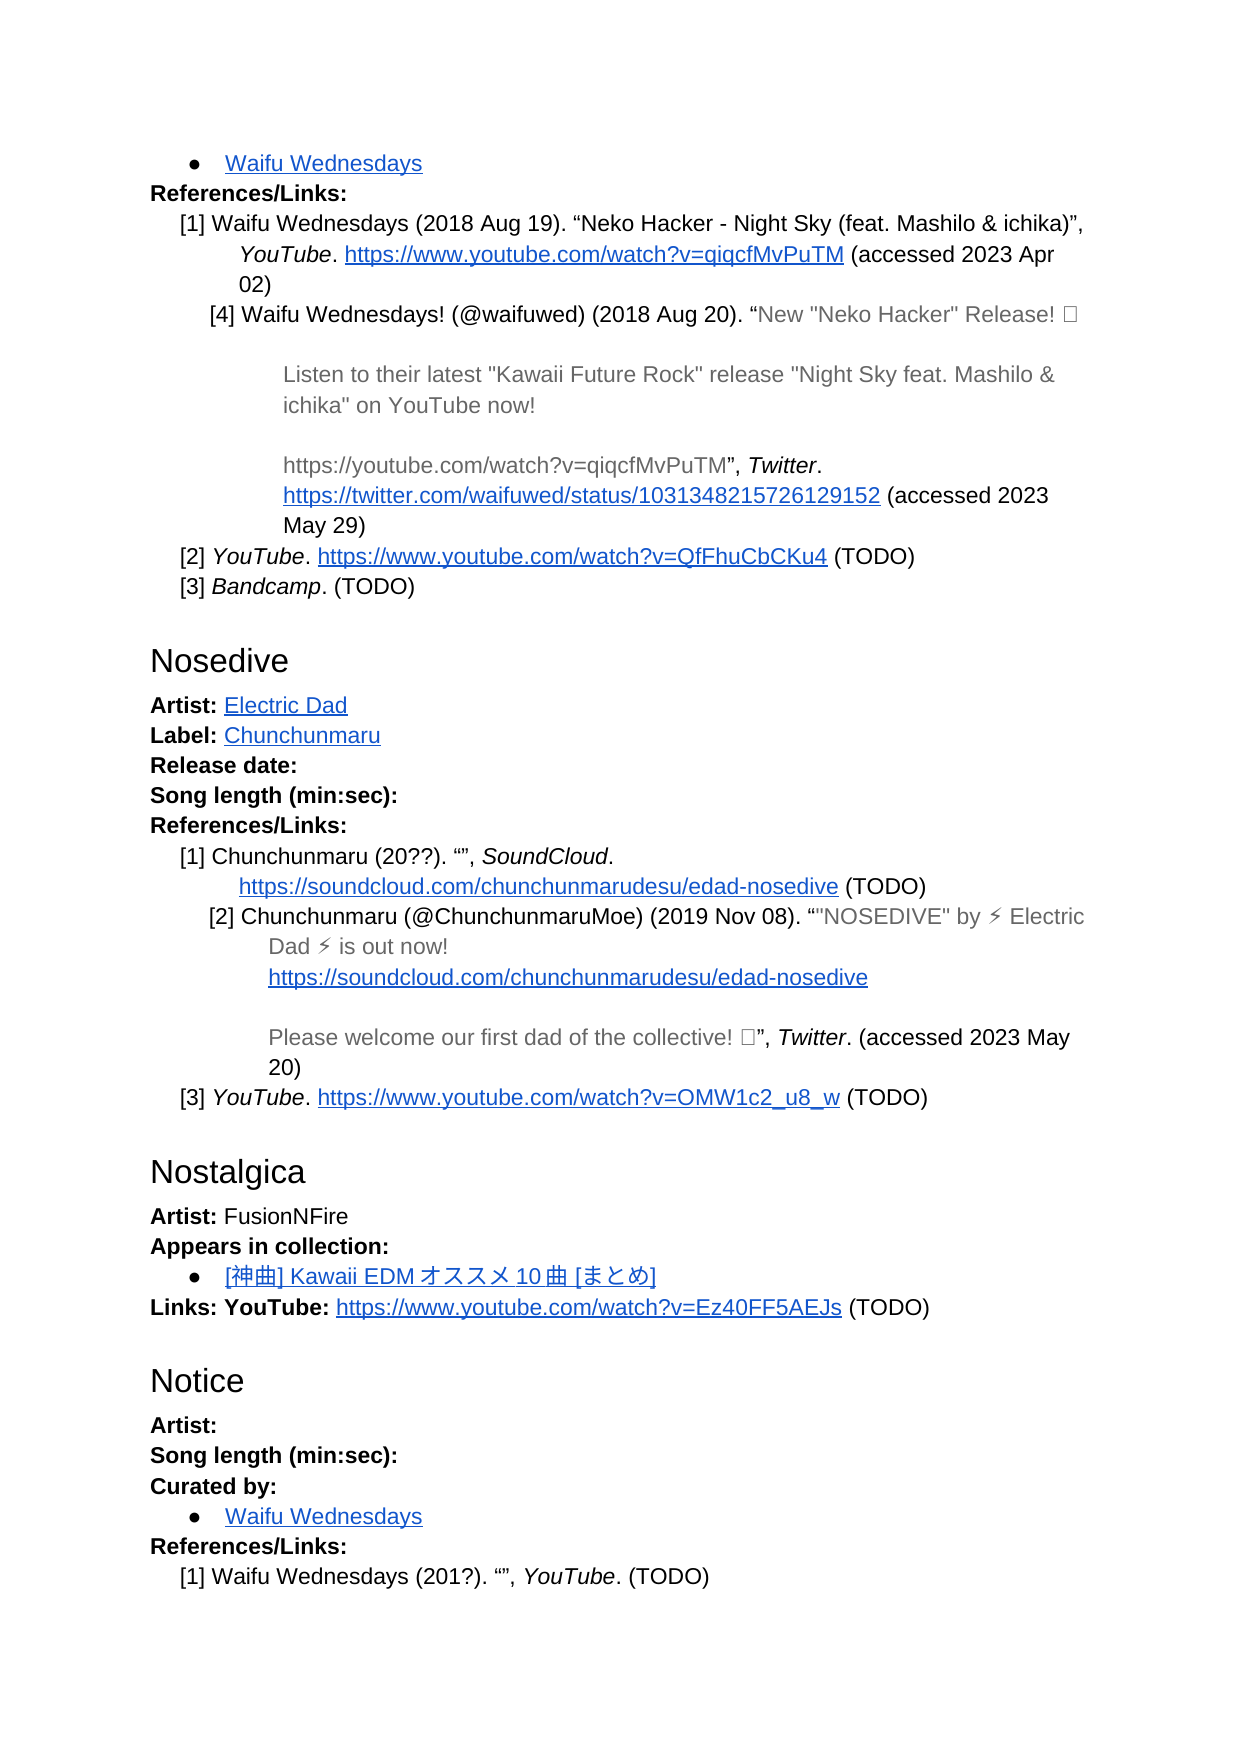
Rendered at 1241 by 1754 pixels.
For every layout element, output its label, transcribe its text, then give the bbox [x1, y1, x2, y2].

text Song length (min:sec): [150, 782, 1090, 808]
text Artist: Electric Dad [150, 692, 1090, 718]
text [1] Waifu Wednesdays (2018 Aug 19). “Neko Hacker - Night Sky (feat. Mashilo & ichika)”, YouTube. https://www.youtube.com/watch?v=qiqcfMvPuTM (accessed 2023 Apr 02) [179, 210, 1090, 297]
subtitle Notice [150, 1361, 1090, 1400]
text [4] Waifu Wednesdays! (@waifuwed) (2018 Aug 20). “New "Neko Hacker" Release! 🎸 Listen to their latest "Kawaii Future Rock" release "Night Sky feat. Mashilo & ichika" on YouTube now! https://youtube.com/watch?v=qiqcfMvPuTM”, Twitter. https://twitter.com/waifuwed/status/1031348215726129152 (accessed 2023 May 29) [209, 301, 1090, 539]
text [1] Chunchunmaru (20??). “”, SoundCloud. https://soundcloud.com/chunchunmarudesu/edad-nosedive (TODO) [179, 843, 1090, 899]
text Artist: [150, 1412, 1090, 1438]
text References/Links: [150, 812, 1090, 839]
text Appears in collection: [150, 1233, 1090, 1259]
text [2] YouTube. https://www.youtube.com/watch?v=QfFhuCbCKu4 (TODO) [179, 543, 1090, 569]
text [1] Waifu Wednesdays (201?). “”, YouTube. (TODO) [179, 1563, 1090, 1589]
text Release date: [150, 752, 1090, 778]
text Label: Chunchunmaru [150, 722, 1090, 748]
list Waifu Wednesdays [187, 150, 1090, 176]
text Song length (min:sec): [150, 1442, 1090, 1469]
text References/Links: [150, 180, 1090, 207]
subtitle Nostalgica [150, 1152, 1090, 1190]
subtitle Nosedive [150, 641, 1090, 679]
text Curated by: [150, 1473, 1090, 1499]
list Waifu Wednesdays [187, 1503, 1090, 1529]
text References/Links: [150, 1533, 1090, 1559]
list [神曲] Kawaii EDMオススメ10曲 [まとめ] [187, 1263, 1090, 1290]
text [3] YouTube. https://www.youtube.com/watch?v=OMW1c2_u8_w (TODO) [179, 1084, 1090, 1111]
text Links: YouTube: https://www.youtube.com/watch?v=Ez40FF5AEJs (TODO) [150, 1293, 1090, 1320]
text Artist: FusionNFire [150, 1203, 1090, 1229]
text [2] Chunchunmaru (@ChunchunmaruMoe) (2019 Nov 08). “"NOSEDIVE" by ⚡️ Electric Dad ⚡️ is out now! https://soundcloud.com/chunchunmarudesu/edad-nosedive Please welcome our first dad of the collective! 🙏”, Twitter. (accessed 2023 May 20) [209, 903, 1090, 1080]
text [3] Bandcamp. (TODO) [179, 573, 1090, 599]
